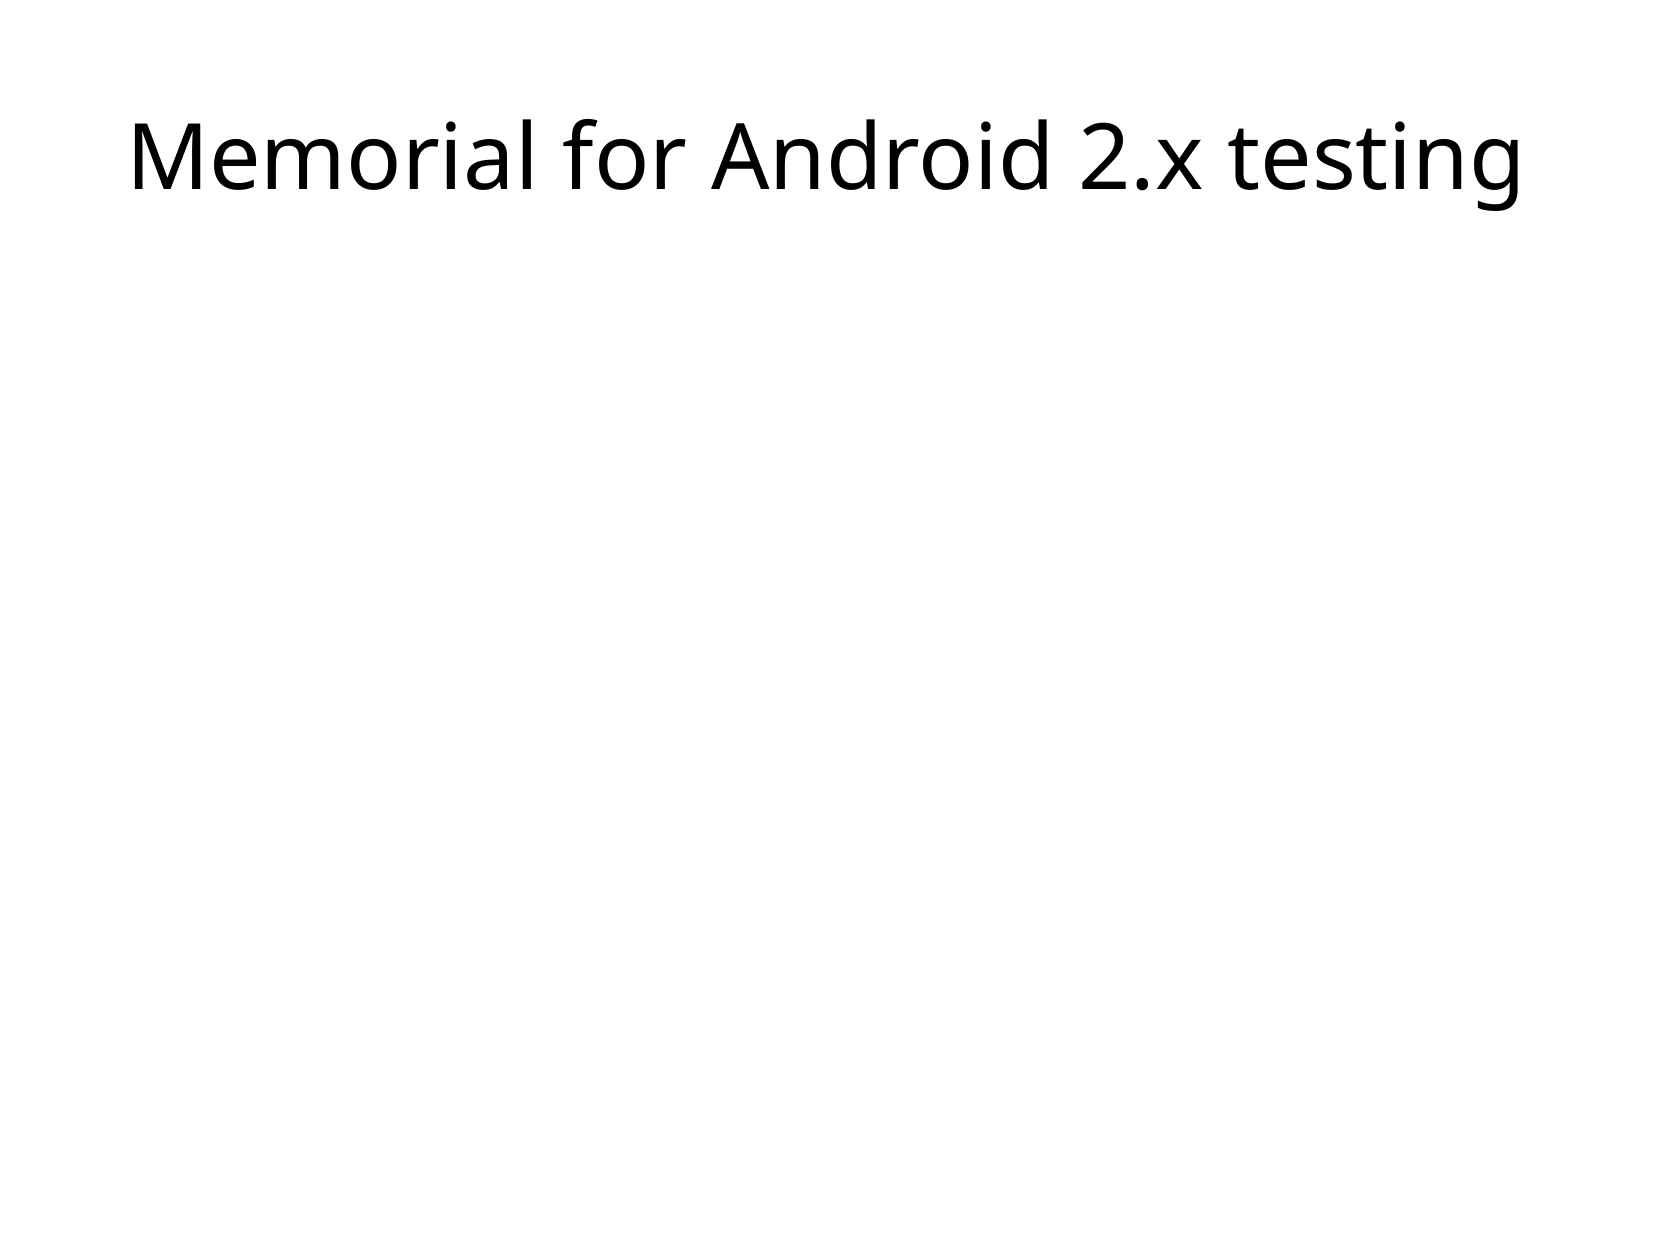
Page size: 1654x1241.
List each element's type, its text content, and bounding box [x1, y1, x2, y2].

title Memorial for Android 2.x testing [82, 49, 1571, 257]
